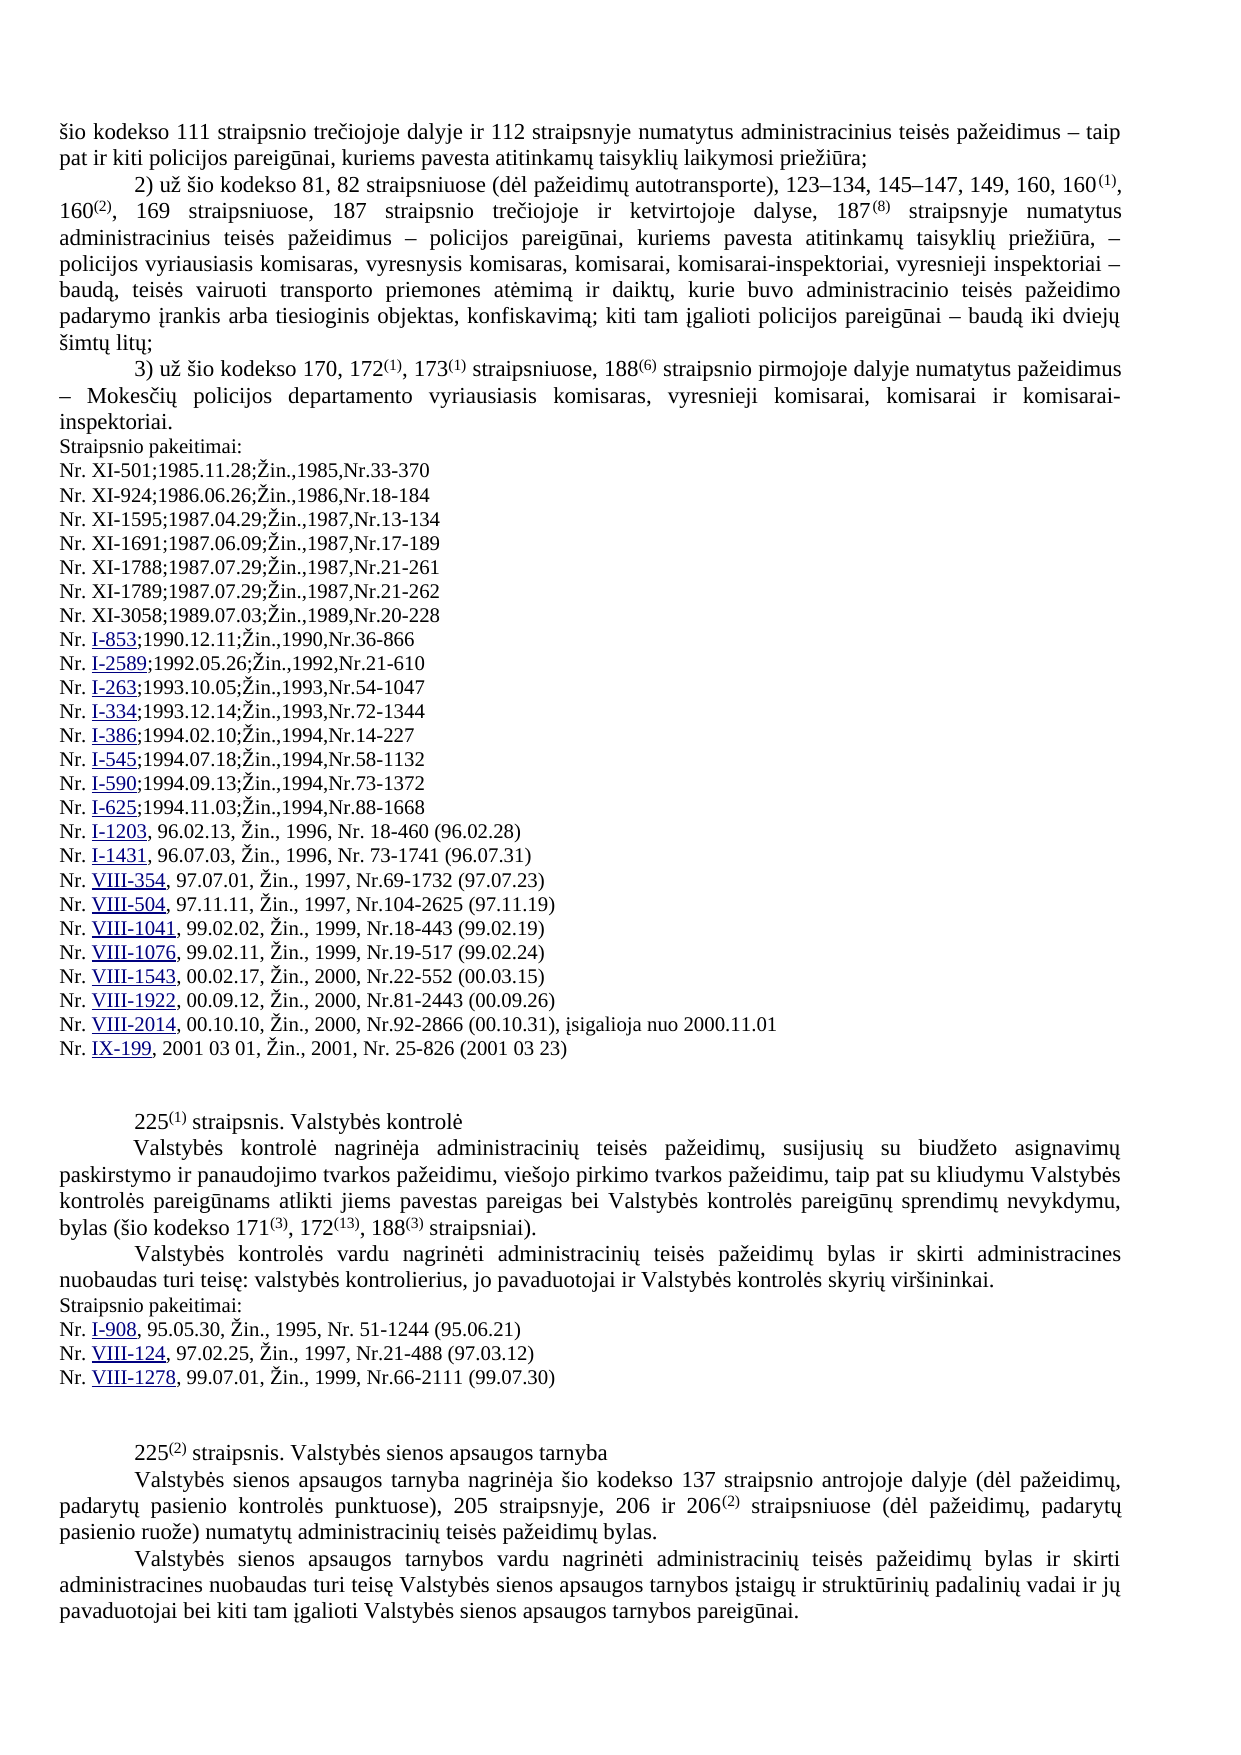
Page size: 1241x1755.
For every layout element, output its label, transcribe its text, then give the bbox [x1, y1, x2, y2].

text Nr. XI-3058;1989.07.03;Žin.,1989,Nr.20-228 [59, 603, 1122, 627]
text Nr. XI-1691;1987.06.09;Žin.,1987,Nr.17-189 [59, 531, 1122, 555]
text Valstybės sienos apsaugos tarnybos vardu nagrinėti administracinių teisės pažeidimų bylas ir skirti administracines nuobaudas turi teisę Valstybės sienos apsaugos tarnybos įstaigų ir struktūrinių padalinių vadai ir jų pavaduotojai bei kiti tam įgalioti Valstybės sienos apsaugos tarnybos pareigūnai. [59, 1545, 1122, 1624]
text 225(1) straipsnis. Valstybės kontrolė [59, 1108, 1122, 1134]
text Nr. I-1203, 96.02.13, Žin., 1996, Nr. 18-460 (96.02.28) [59, 819, 1122, 843]
text Nr. VIII-1543, 00.02.17, Žin., 2000, Nr.22-552 (00.03.15) [59, 964, 1122, 988]
text Nr. VIII-1278, 99.07.01, Žin., 1999, Nr.66-2111 (99.07.30) [59, 1365, 1122, 1389]
text Nr. I-263;1993.10.05;Žin.,1993,Nr.54-1047 [59, 675, 1122, 699]
text Nr. VIII-1041, 99.02.02, Žin., 1999, Nr.18-443 (99.02.19) [59, 916, 1122, 940]
text 2) už šio kodekso 81, 82 straipsniuose (dėl pažeidimų autotransporte), 123–134, 145–147, 149, 160, 160(1), 160(2), 169 straipsniuose, 187 straipsnio trečiojoje ir ketvirtojoje dalyse, 187(8) straipsnyje numatytus administracinius teisės pažeidimus – policijos pareigūnai, kuriems pavesta atitinkamų taisyklių priežiūra, – policijos vyriausiasis komisaras, vyresnysis komisaras, komisarai, komisarai-inspektoriai, vyresnieji inspektoriai – baudą, teisės vairuoti transporto priemones atėmimą ir daiktų, kurie buvo administracinio teisės pažeidimo padarymo įrankis arba tiesioginis objektas, konfiskavimą; kiti tam įgalioti policijos pareigūnai – baudą iki dviejų šimtų litų; [59, 171, 1122, 355]
text Valstybės kontrolė nagrinėja administracinių teisės pažeidimų, susijusių su biudžeto asignavimų paskirstymo ir panaudojimo tvarkos pažeidimu, viešojo pirkimo tvarkos pažeidimu, taip pat su kliudymu Valstybės kontrolės pareigūnams atlikti jiems pavestas pareigas bei Valstybės kontrolės pareigūnų sprendimų nevykdymu, bylas (šio kodekso 171(3), 172(13), 188(3) straipsniai). [59, 1134, 1122, 1240]
text Nr. I-2589;1992.05.26;Žin.,1992,Nr.21-610 [59, 651, 1122, 675]
text Nr. IX-199, 2001 03 01, Žin., 2001, Nr. 25-826 (2001 03 23) [59, 1036, 1122, 1060]
text 3) už šio kodekso 170, 172(1), 173(1) straipsniuose, 188(6) straipsnio pirmojoje dalyje numatytus pažeidimus – Mokesčių policijos departamento vyriausiasis komisaras, vyresnieji komisarai, komisarai ir komisarai-inspektoriai. [59, 355, 1122, 434]
text Straipsnio pakeitimai: [59, 1293, 1122, 1317]
text Nr. XI-501;1985.11.28;Žin.,1985,Nr.33-370 [59, 458, 1122, 482]
text Nr. VIII-124, 97.02.25, Žin., 1997, Nr.21-488 (97.03.12) [59, 1341, 1122, 1365]
text Nr. VIII-354, 97.07.01, Žin., 1997, Nr.69-1732 (97.07.23) [59, 867, 1122, 892]
text Straipsnio pakeitimai: [59, 434, 1122, 458]
text Nr. I-1431, 96.07.03, Žin., 1996, Nr. 73-1741 (96.07.31) [59, 843, 1122, 867]
text Nr. I-590;1994.09.13;Žin.,1994,Nr.73-1372 [59, 771, 1122, 795]
text Nr. I-386;1994.02.10;Žin.,1994,Nr.14-227 [59, 723, 1122, 747]
text Nr. VIII-504, 97.11.11, Žin., 1997, Nr.104-2625 (97.11.19) [59, 892, 1122, 916]
text šio kodekso 111 straipsnio trečiojoje dalyje ir 112 straipsnyje numatytus administracinius teisės pažeidimus – taip pat ir kiti policijos pareigūnai, kuriems pavesta atitinkamų taisyklių laikymosi priežiūra; [59, 118, 1122, 171]
text Nr. VIII-1922, 00.09.12, Žin., 2000, Nr.81-2443 (00.09.26) [59, 988, 1122, 1012]
text Nr. I-853;1990.12.11;Žin.,1990,Nr.36-866 [59, 627, 1122, 651]
text Nr. I-545;1994.07.18;Žin.,1994,Nr.58-1132 [59, 747, 1122, 771]
text Valstybės kontrolės vardu nagrinėti administracinių teisės pažeidimų bylas ir skirti administracines nuobaudas turi teisę: valstybės kontrolierius, jo pavaduotojai ir Valstybės kontrolės skyrių viršininkai. [59, 1240, 1122, 1293]
text Nr. VIII-2014, 00.10.10, Žin., 2000, Nr.92-2866 (00.10.31), įsigalioja nuo 2000.11.01 [59, 1012, 1122, 1036]
text Nr. XI-1595;1987.04.29;Žin.,1987,Nr.13-134 [59, 507, 1122, 531]
text 225(2) straipsnis. Valstybės sienos apsaugos tarnyba [59, 1439, 1122, 1466]
text Nr. XI-924;1986.06.26;Žin.,1986,Nr.18-184 [59, 482, 1122, 507]
text Nr. I-908, 95.05.30, Žin., 1995, Nr. 51-1244 (95.06.21) [59, 1317, 1122, 1341]
text Nr. XI-1789;1987.07.29;Žin.,1987,Nr.21-262 [59, 579, 1122, 603]
text Nr. VIII-1076, 99.02.11, Žin., 1999, Nr.19-517 (99.02.24) [59, 940, 1122, 964]
text Valstybės sienos apsaugos tarnyba nagrinėja šio kodekso 137 straipsnio antrojoje dalyje (dėl pažeidimų, padarytų pasienio kontrolės punktuose), 205 straipsnyje, 206 ir 206(2) straipsniuose (dėl pažeidimų, padarytų pasienio ruože) numatytų administracinių teisės pažeidimų bylas. [59, 1466, 1122, 1545]
text Nr. XI-1788;1987.07.29;Žin.,1987,Nr.21-261 [59, 555, 1122, 579]
text Nr. I-625;1994.11.03;Žin.,1994,Nr.88-1668 [59, 795, 1122, 819]
text Nr. I-334;1993.12.14;Žin.,1993,Nr.72-1344 [59, 699, 1122, 723]
